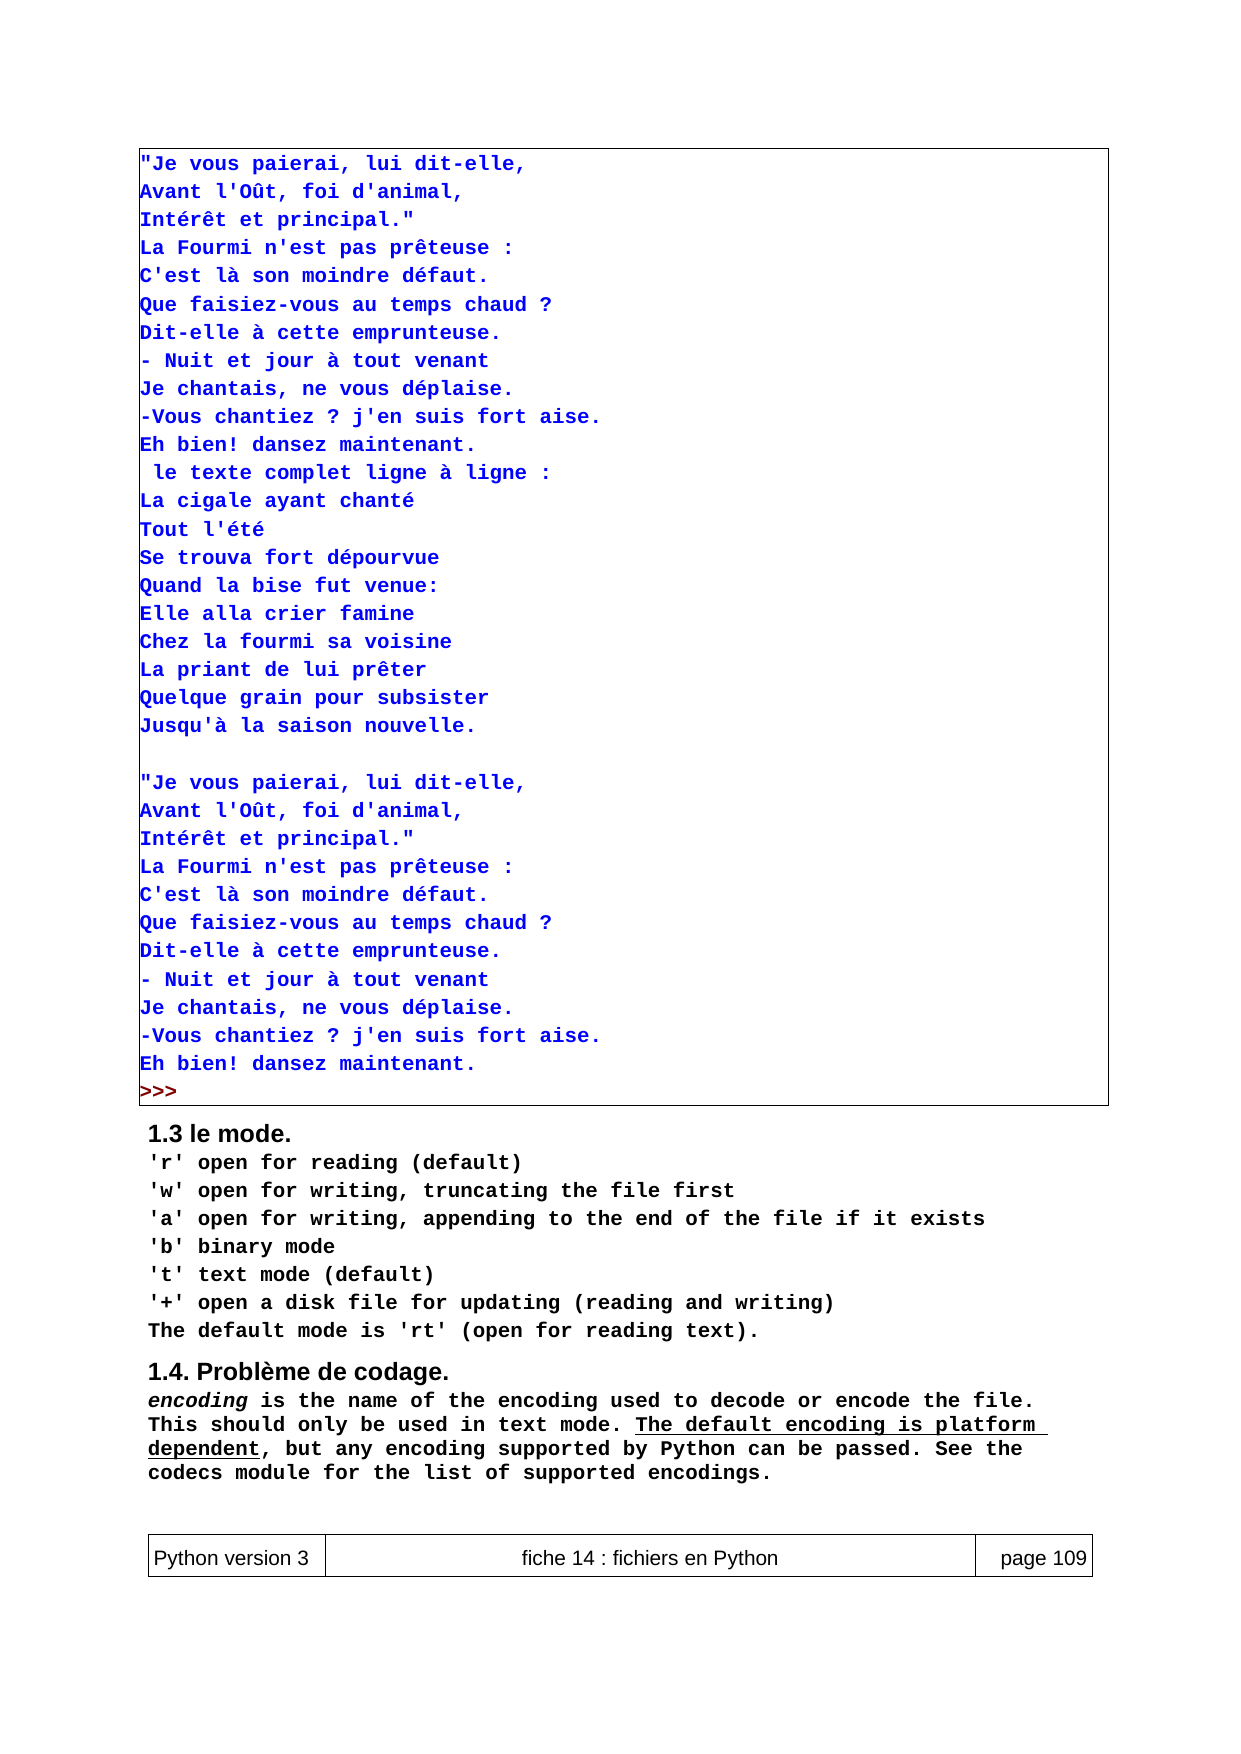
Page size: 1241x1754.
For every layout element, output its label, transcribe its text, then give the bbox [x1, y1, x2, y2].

subtitle encoding is the name of the encoding used to decode or encode the file. This should only be used in text mode. The default encoding is platform dependent, but any encoding supported by Python can be passed. See the codecs module for the list of supported encodings. [148, 1390, 1092, 1486]
subtitle '+' open a disk file for updating (reading and writing) [148, 1292, 1092, 1316]
subtitle 'r' open for reading (default) [148, 1152, 1092, 1176]
subtitle 1.3 le mode. [148, 1118, 1092, 1147]
subtitle 'b' binary mode [148, 1236, 1092, 1260]
table_header "Je vous paierai, lui dit-elle, Avant l'Oût, foi d'animal, Intérêt et principal." La Fourmi n'est pas prêteuse : C'est là son moindre défaut. Que faisiez-vous au temps chaud ? Dit-elle à cette emprunteuse. - Nuit et jour à tout venant Je chantais, ne vous déplaise. -Vous chantiez ? j'en suis fort aise. Eh bien! dansez maintenant. le texte complet ligne à ligne : La cigale ayant chanté Tout l'été Se trouva fort dépourvue Quand la bise fut venue: Elle alla crier famine Chez la fourmi sa voisine La priant de lui prêter Quelque grain pour subsister Jusqu'à la saison nouvelle. "Je vous paierai, lui dit-elle, Avant l'Oût, foi d'animal, Intérêt et principal." La Fourmi n'est pas prêteuse : C'est là son moindre défaut. Que faisiez-vous au temps chaud ? Dit-elle à cette emprunteuse. - Nuit et jour à tout venant Je chantais, ne vous déplaise. -Vous chantiez ? j'en suis fort aise. Eh bien! dansez maintenant. >>> [140, 149, 1108, 1105]
subtitle 'a' open for writing, appending to the end of the file if it exists [148, 1208, 1092, 1232]
subtitle 1.4. Problème de codage. [148, 1357, 1092, 1386]
subtitle The default mode is 'rt' (open for reading text). [148, 1320, 1092, 1344]
subtitle 't' text mode (default) [148, 1264, 1092, 1288]
subtitle 'w' open for writing, truncating the file first [148, 1180, 1092, 1204]
